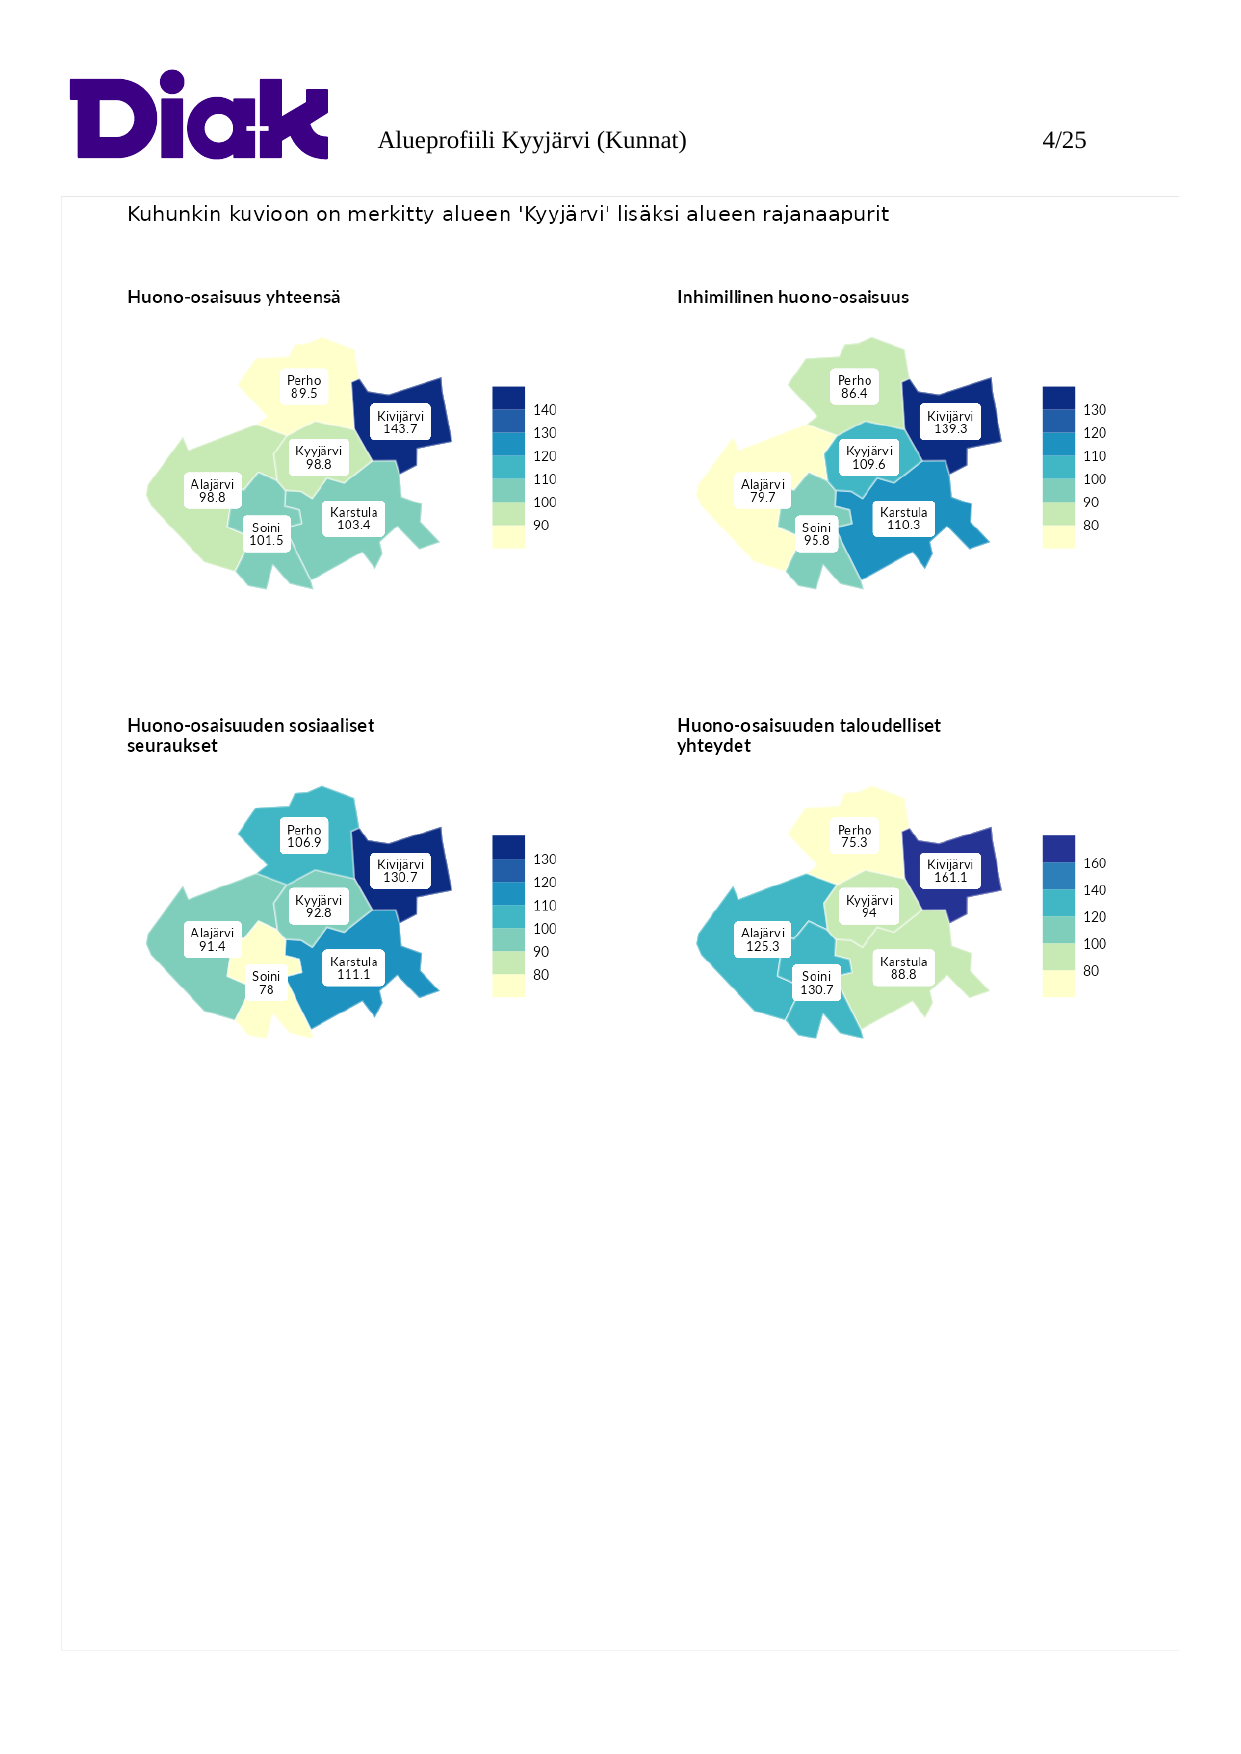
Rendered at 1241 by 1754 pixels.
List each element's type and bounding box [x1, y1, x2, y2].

picture [61, 196, 1179, 1651]
